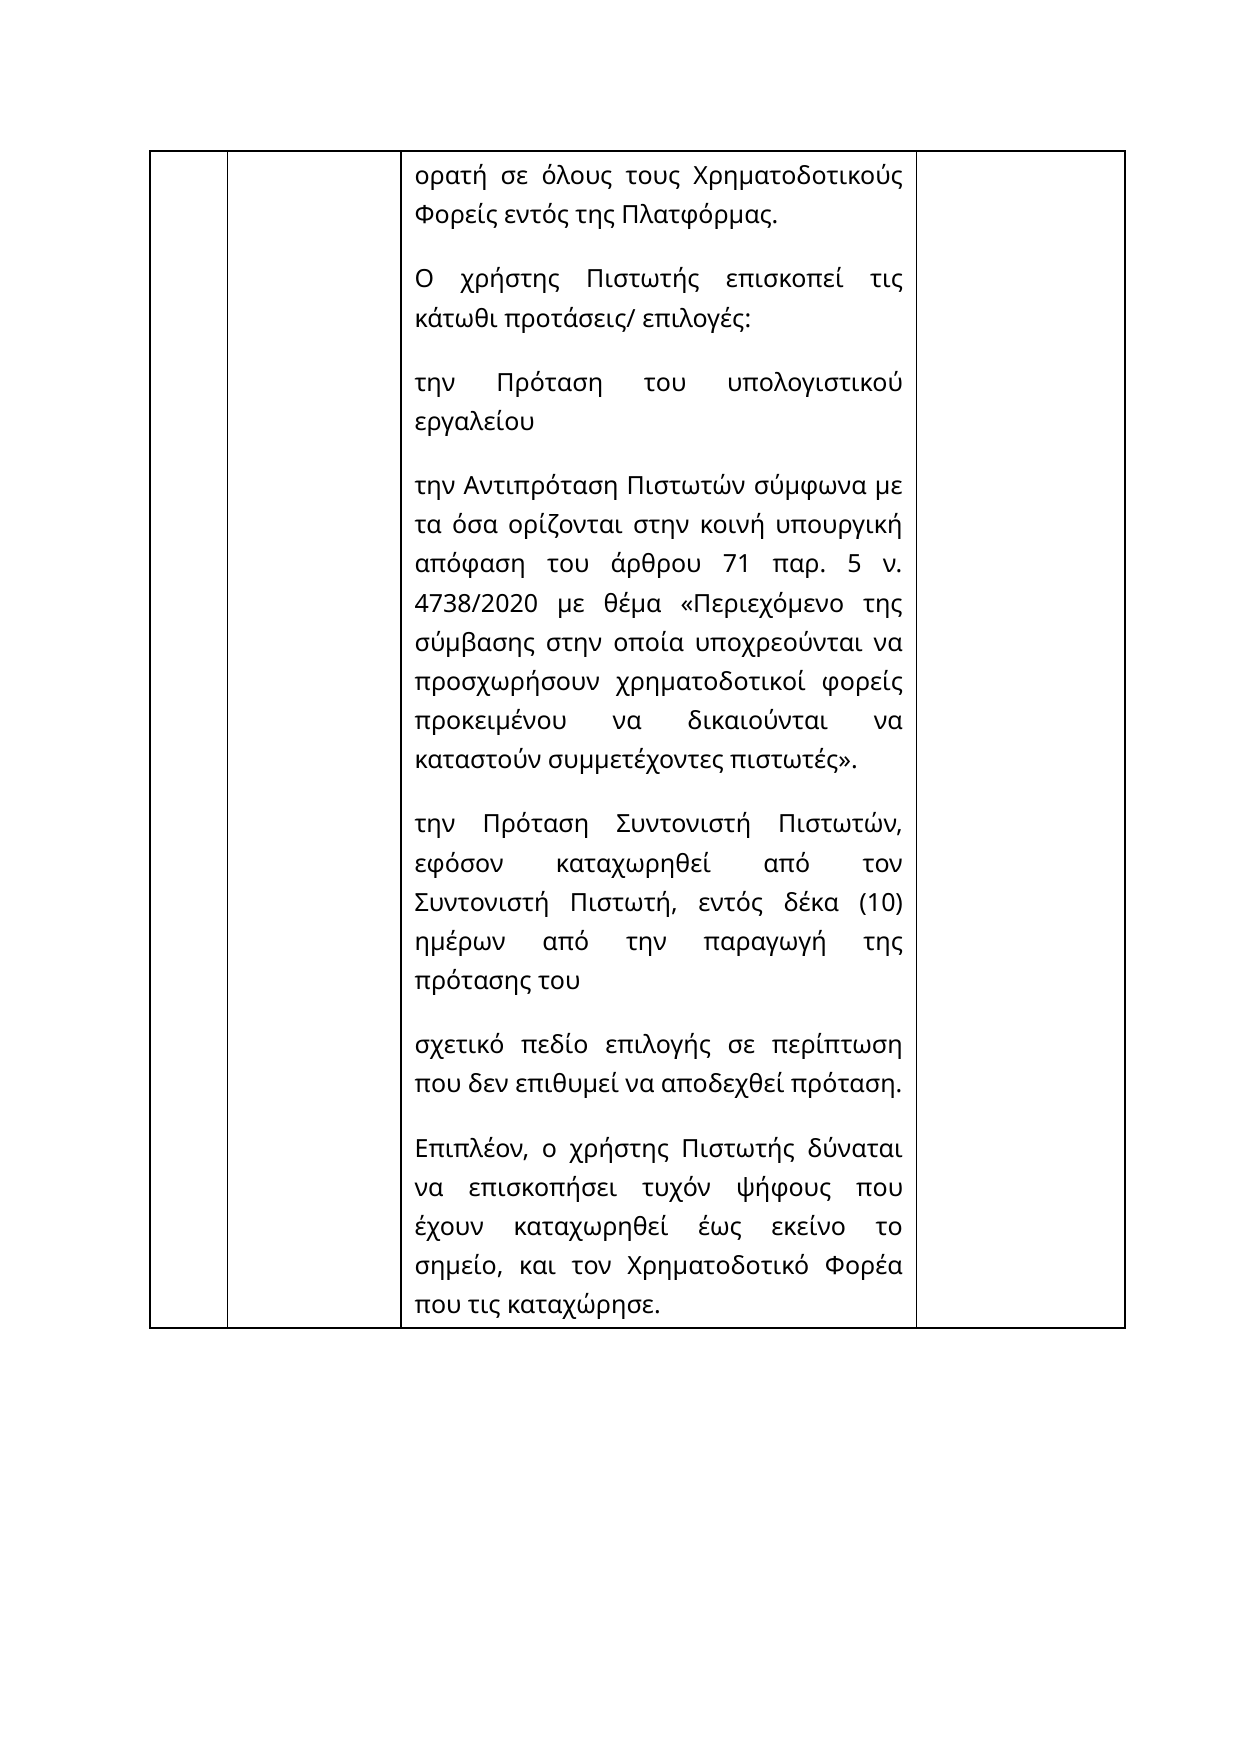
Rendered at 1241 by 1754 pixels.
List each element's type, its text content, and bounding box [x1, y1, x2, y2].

table_cell [917, 152, 1124, 1327]
table_cell [228, 152, 400, 1327]
table_cell ορατή σε όλους τους Χρηματοδοτικούς Φορείς εντός της Πλατφόρμας. Ο χρήστης Πιστωτής επισκοπεί τις κάτωθι προτάσεις/ επιλογές: την Πρόταση του υπολογιστικού εργαλείου την Αντιπρόταση Πιστωτών σύμφωνα με τα όσα ορίζονται στην κοινή υπουργική απόφαση του άρθρου 71 παρ. 5 ν. 4738/2020 με θέμα «Περιεχόμενο της σύμβασης στην οποία υποχρεούνται να προσχωρήσουν χρηματοδοτικοί φορείς προκειμένου να δικαιούνται να καταστούν συμμετέχοντες πιστωτές». την Πρόταση Συντονιστή Πιστωτών, εφόσον καταχωρηθεί από τον Συντονιστή Πιστωτή, εντός δέκα (10) ημέρων από την παραγωγή της πρότασης του σχετικό πεδίο επιλογής σε περίπτωση που δεν επιθυμεί να αποδεχθεί πρόταση. Επιπλέον, ο χρήστης Πιστωτής δύναται να επισκοπήσει τυχόν ψήφους που έχουν καταχωρηθεί έως εκείνο το σημείο, και τον Χρηματοδοτικό Φορέα που τις καταχώρησε. [402, 152, 916, 1327]
table_cell [151, 152, 227, 1327]
